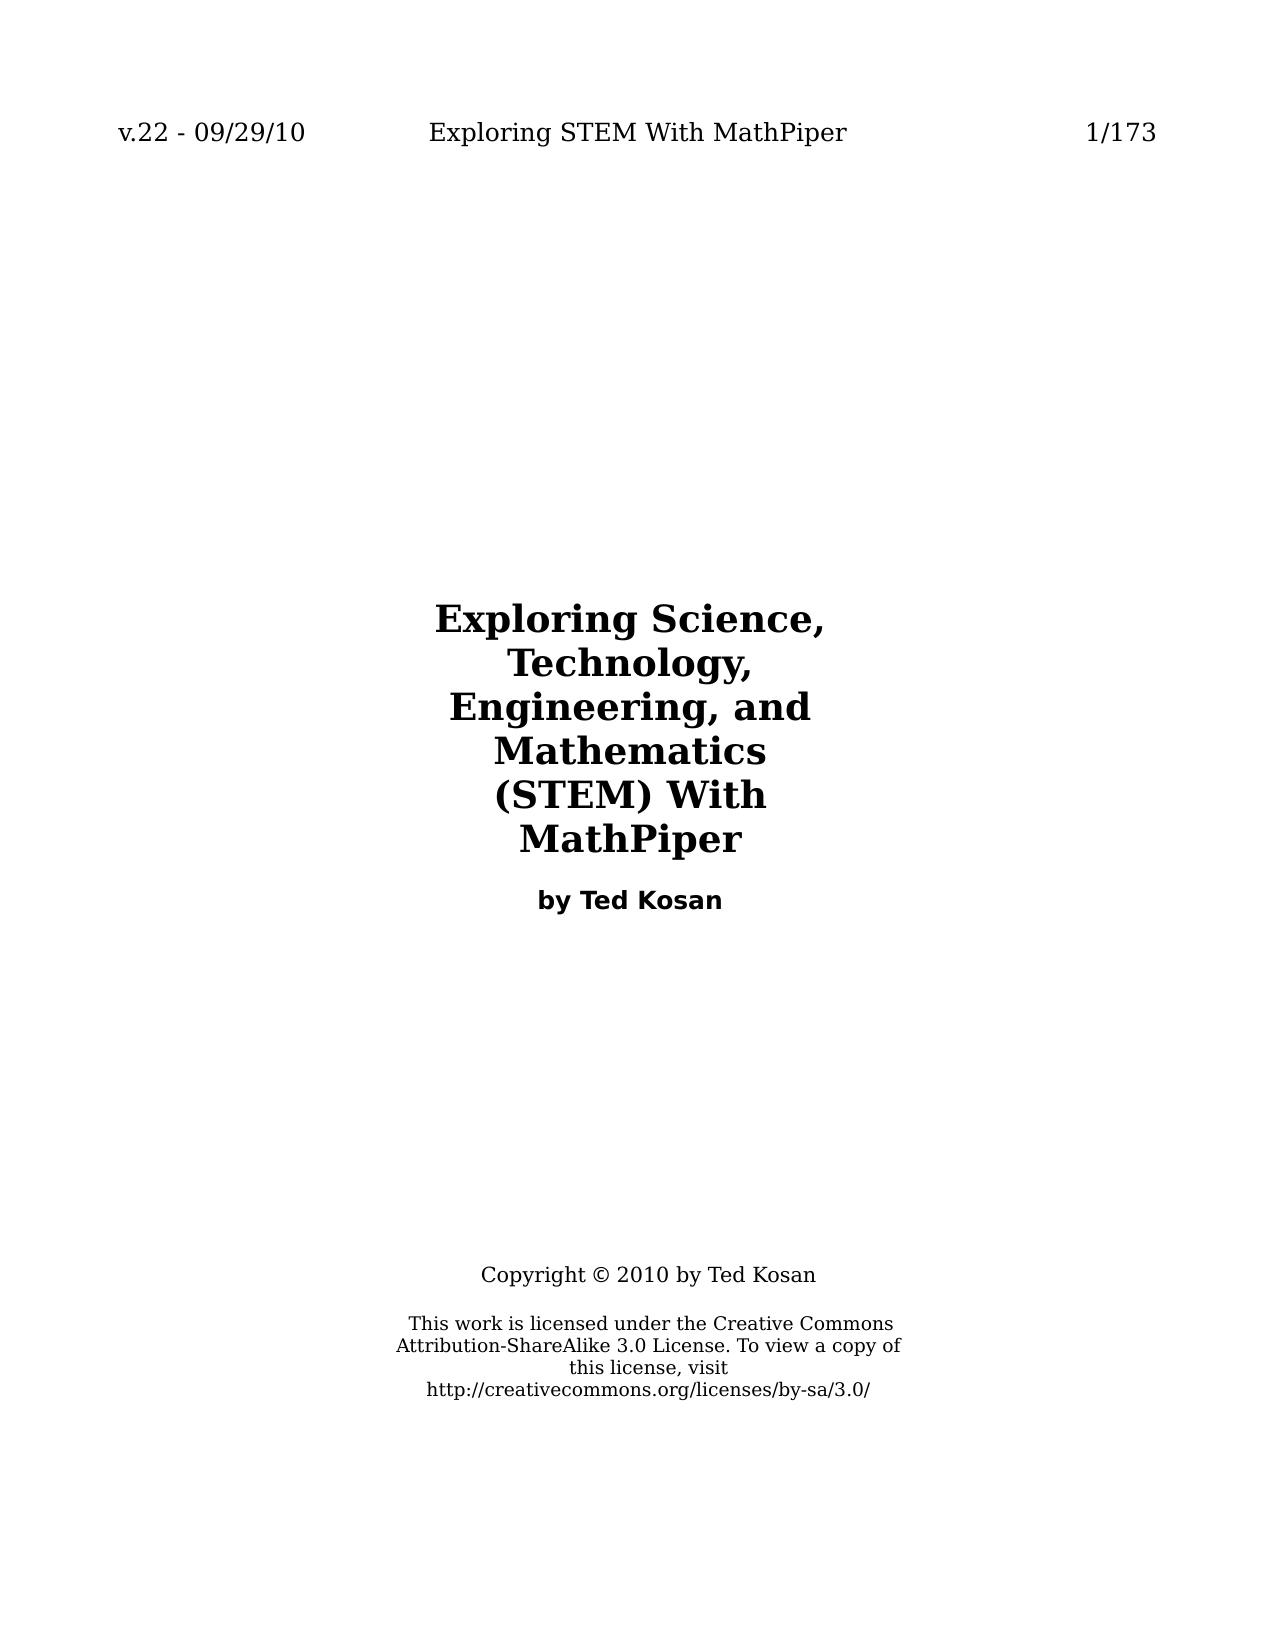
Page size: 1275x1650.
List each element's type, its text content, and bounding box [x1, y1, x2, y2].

text Exploring Science, Technology, Engineering, and Mathematics (STEM) With MathPiper [427, 597, 832, 862]
text by Ted Kosan [427, 887, 832, 916]
text This work is licensed under the Creative Commons Attribution-ShareAlike 3.0 License. To view a copy of this license, visit http://creativecommons.org/licenses/by-sa/3.0/ [382, 1313, 915, 1401]
text Copyright © 2010 by Ted Kosan [382, 1260, 915, 1289]
